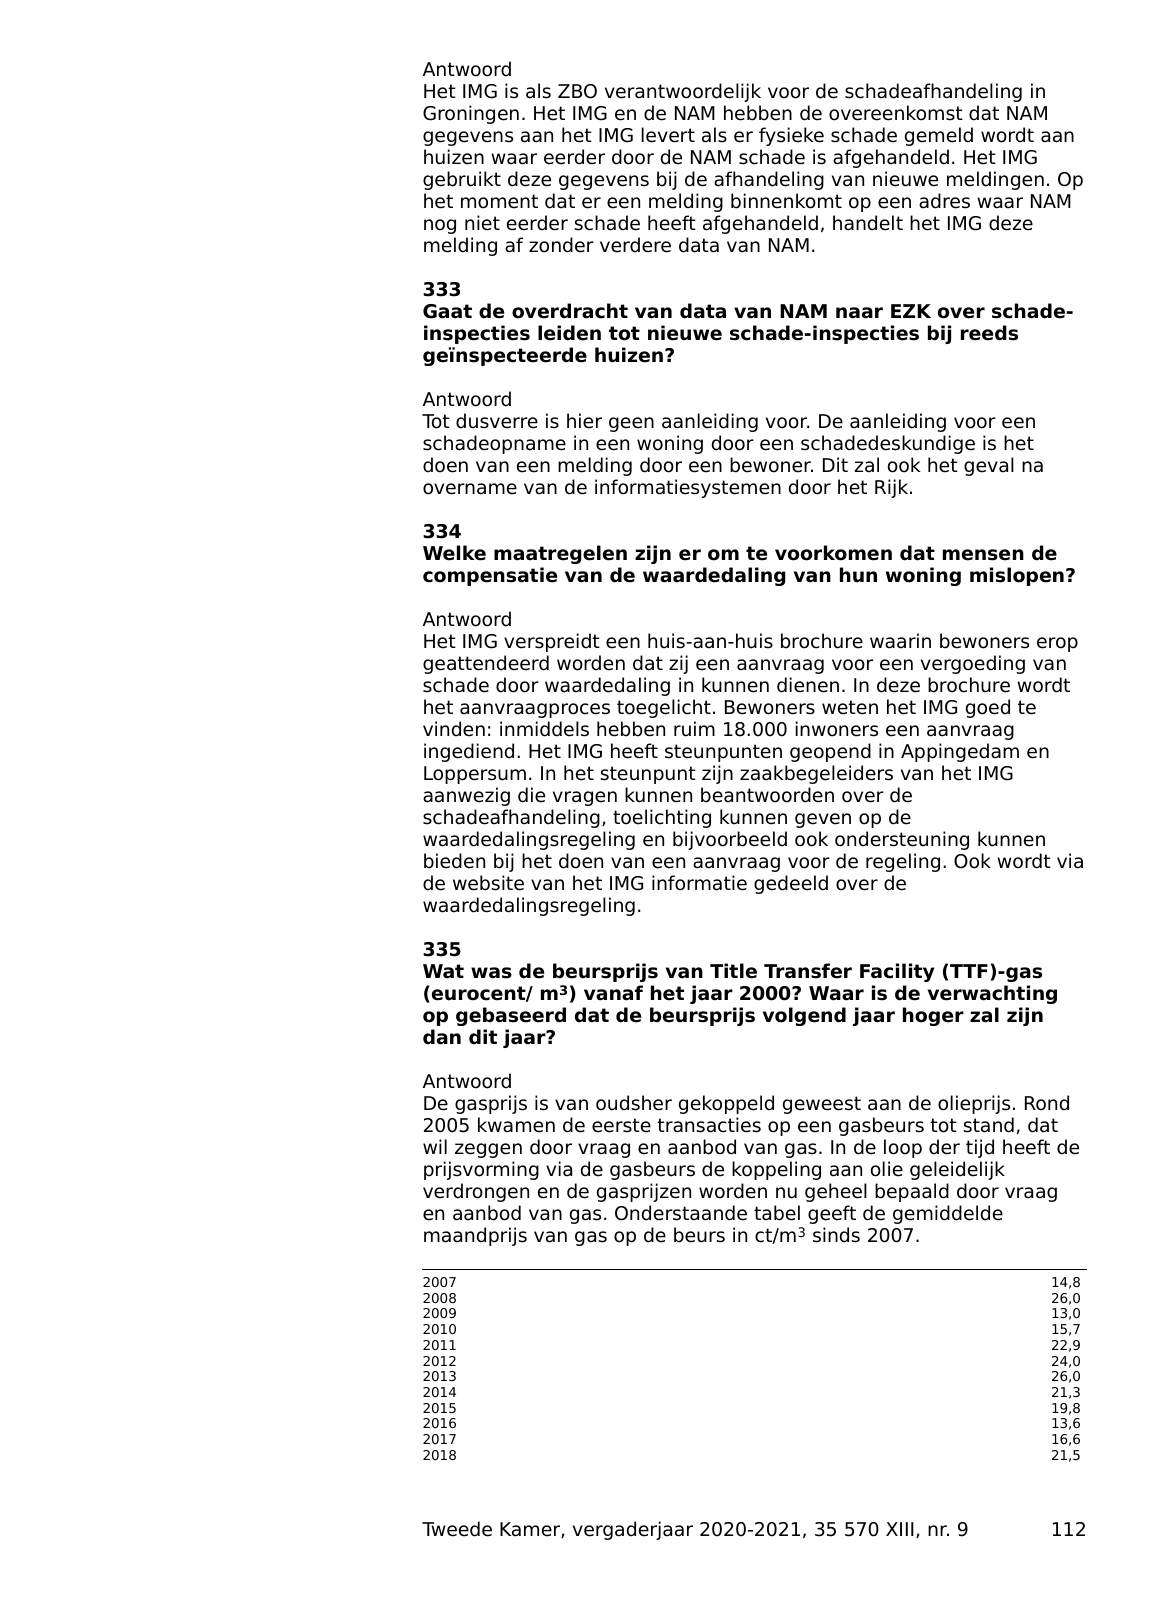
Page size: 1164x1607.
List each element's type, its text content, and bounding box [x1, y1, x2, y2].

text Antwoord [422, 609, 1087, 631]
text Welke maatregelen zijn er om te voorkomen dat mensen de compensatie van de waardedaling van hun woning mislopen? [422, 543, 1087, 587]
table_cell 16,6 [754, 1432, 1087, 1448]
table_header 14,8 [754, 1270, 1087, 1291]
table_cell 2009 [422, 1306, 754, 1322]
text De gasprijs is van oudsher gekoppeld geweest aan de olieprijs. Rond 2005 kwamen de eerste transacties op een gasbeurs tot stand, dat wil zeggen door vraag en aanbod van gas. In de loop der tijd heeft de prijsvorming via de gasbeurs de koppeling aan olie geleidelijk verdrongen en de gasprijzen worden nu geheel bepaald door vraag en aanbod van gas. Onderstaande tabel geeft de gemiddelde maandprijs van gas op de beurs in ct/m3 sinds 2007. [422, 1093, 1087, 1247]
table_cell 24,0 [754, 1354, 1087, 1369]
table_cell 22,9 [754, 1338, 1087, 1353]
table_cell 21,5 [754, 1448, 1087, 1463]
table_cell 2017 [422, 1432, 754, 1448]
table_header 2007 [422, 1270, 754, 1291]
text Het IMG is als ZBO verantwoordelijk voor de schadeafhandeling in Groningen. Het IMG en de NAM hebben de overeenkomst dat NAM gegevens aan het IMG levert als er fysieke schade gemeld wordt aan huizen waar eerder door de NAM schade is afgehandeld. Het IMG gebruikt deze gegevens bij de afhandeling van nieuwe meldingen. Op het moment dat er een melding binnenkomt op een adres waar NAM nog niet eerder schade heeft afgehandeld, handelt het IMG deze melding af zonder verdere data van NAM. [422, 81, 1087, 257]
text Antwoord [422, 59, 1087, 81]
text Gaat de overdracht van data van NAM naar EZK over schade-inspecties leiden tot nieuwe schade-inspecties bij reeds geïnspecteerde huizen? [422, 301, 1087, 367]
text Antwoord [422, 389, 1087, 411]
table_cell 2013 [422, 1369, 754, 1385]
text 334 [422, 521, 1087, 543]
table_cell 2010 [422, 1322, 754, 1338]
table_cell 13,0 [754, 1306, 1087, 1322]
table_cell 15,7 [754, 1322, 1087, 1338]
text Antwoord [422, 1071, 1087, 1093]
table_cell 26,0 [754, 1369, 1087, 1385]
text Tot dusverre is hier geen aanleiding voor. De aanleiding voor een schadeopname in een woning door een schadedeskundige is het doen van een melding door een bewoner. Dit zal ook het geval na overname van de informatiesystemen door het Rijk. [422, 411, 1087, 499]
table_cell 21,3 [754, 1385, 1087, 1401]
table_cell 19,8 [754, 1401, 1087, 1416]
text 333 [422, 279, 1087, 301]
table_cell 2016 [422, 1416, 754, 1432]
text Het IMG verspreidt een huis-aan-huis brochure waarin bewoners erop geattendeerd worden dat zij een aanvraag voor een vergoeding van schade door waardedaling in kunnen dienen. In deze brochure wordt het aanvraagproces toegelicht. Bewoners weten het IMG goed te vinden: inmiddels hebben ruim 18.000 inwoners een aanvraag ingediend. Het IMG heeft steunpunten geopend in Appingedam en Loppersum. In het steunpunt zijn zaakbegeleiders van het IMG aanwezig die vragen kunnen beantwoorden over de schadeafhandeling, toelichting kunnen geven op de waardedalingsregeling en bijvoorbeeld ook ondersteuning kunnen bieden bij het doen van een aanvraag voor de regeling. Ook wordt via de website van het IMG informatie gedeeld over de waardedalingsregeling. [422, 631, 1087, 917]
text Wat was de beursprijs van Title Transfer Facility (TTF)-gas (eurocent/ m3) vanaf het jaar 2000? Waar is de verwachting op gebaseerd dat de beursprijs volgend jaar hoger zal zijn dan dit jaar? [422, 961, 1087, 1049]
table_cell 13,6 [754, 1416, 1087, 1432]
table_cell 2018 [422, 1448, 754, 1463]
table_cell 2015 [422, 1401, 754, 1416]
table_cell 2011 [422, 1338, 754, 1353]
table_cell 2008 [422, 1291, 754, 1306]
table_cell 26,0 [754, 1291, 1087, 1306]
table_cell 2014 [422, 1385, 754, 1401]
text 335 [422, 939, 1087, 961]
table_cell 2012 [422, 1354, 754, 1369]
